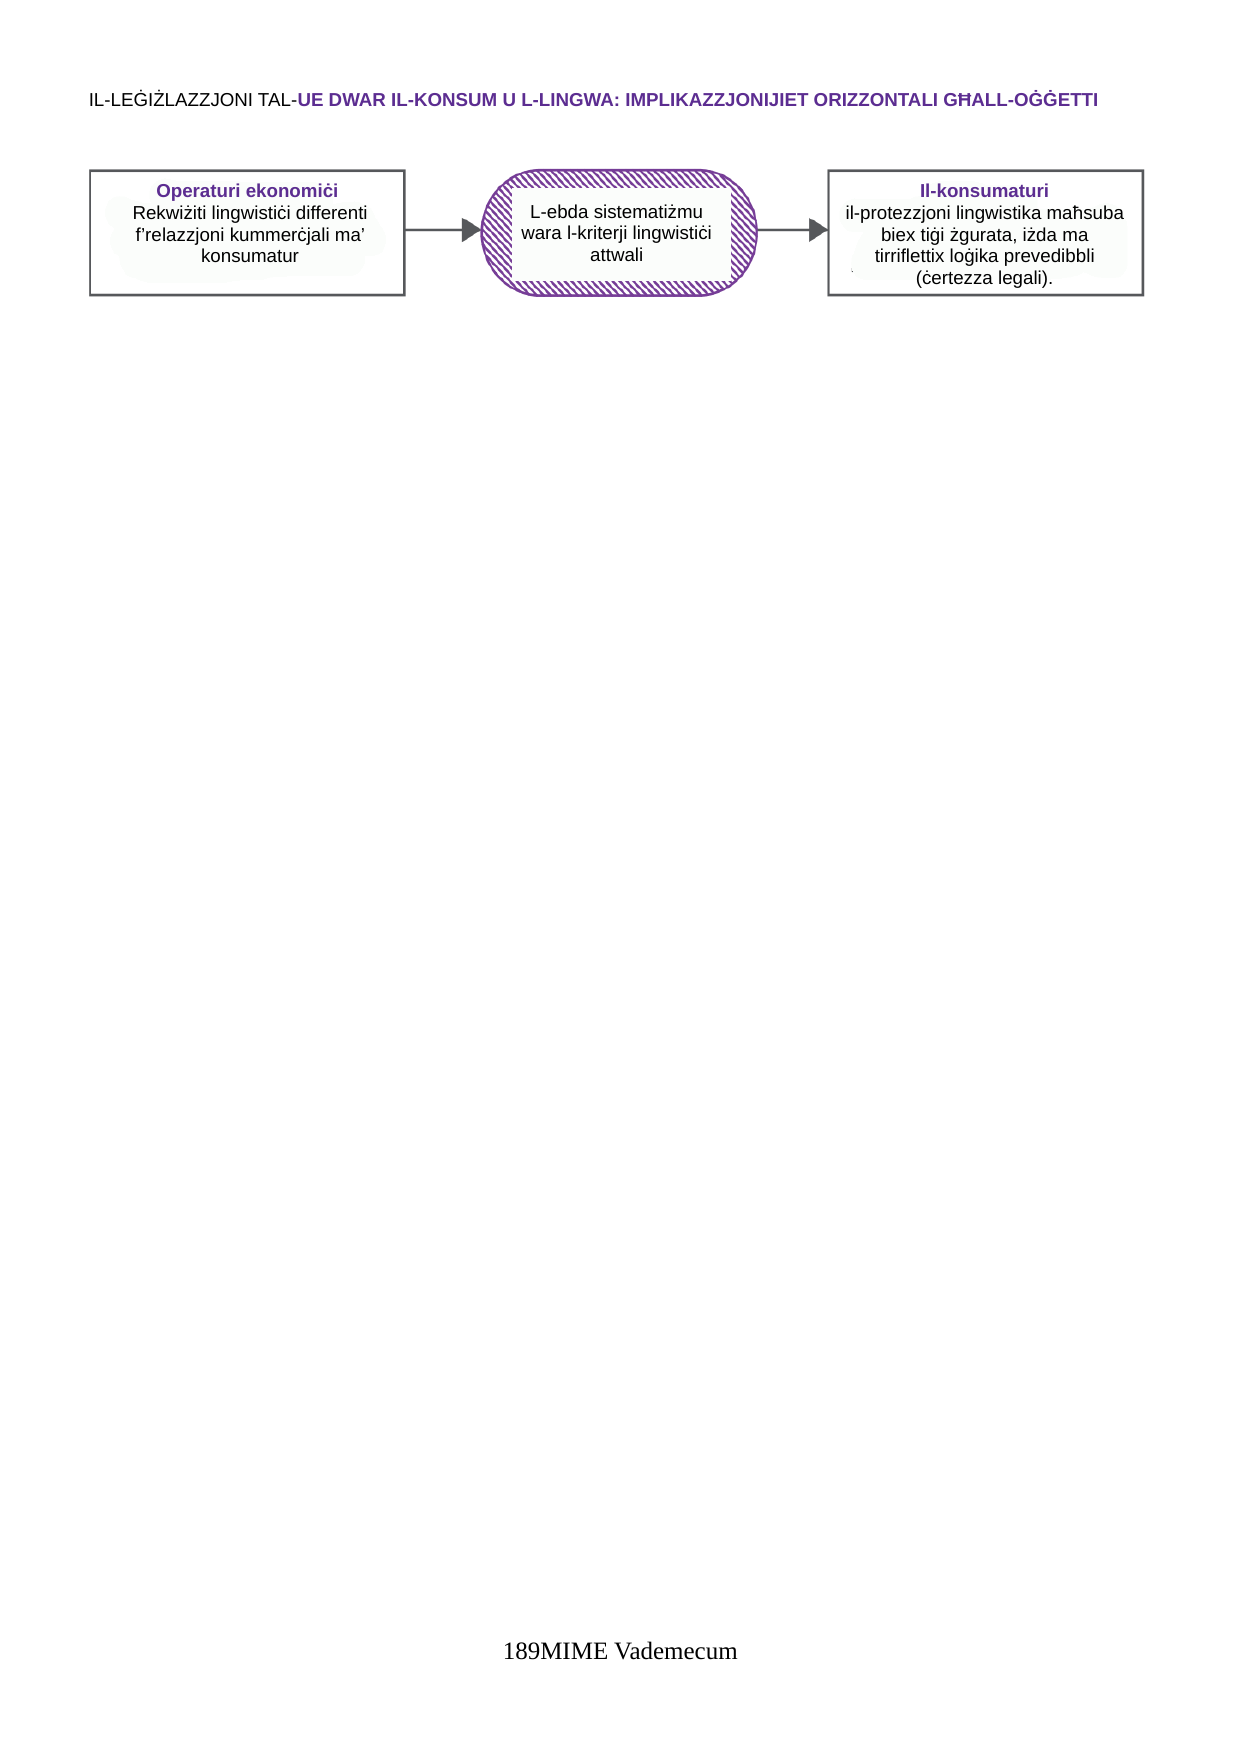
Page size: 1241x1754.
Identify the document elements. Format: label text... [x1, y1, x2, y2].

text IL-LEĠIŻLAZZJONI TAL-UE DWAR IL-KONSUM U L-LINGWA: IMPLIKAZZJONIJIET ORIZZONTALI GĦALL-OĠĠETTI [88, 88, 1152, 110]
picture [66, 151, 1157, 312]
